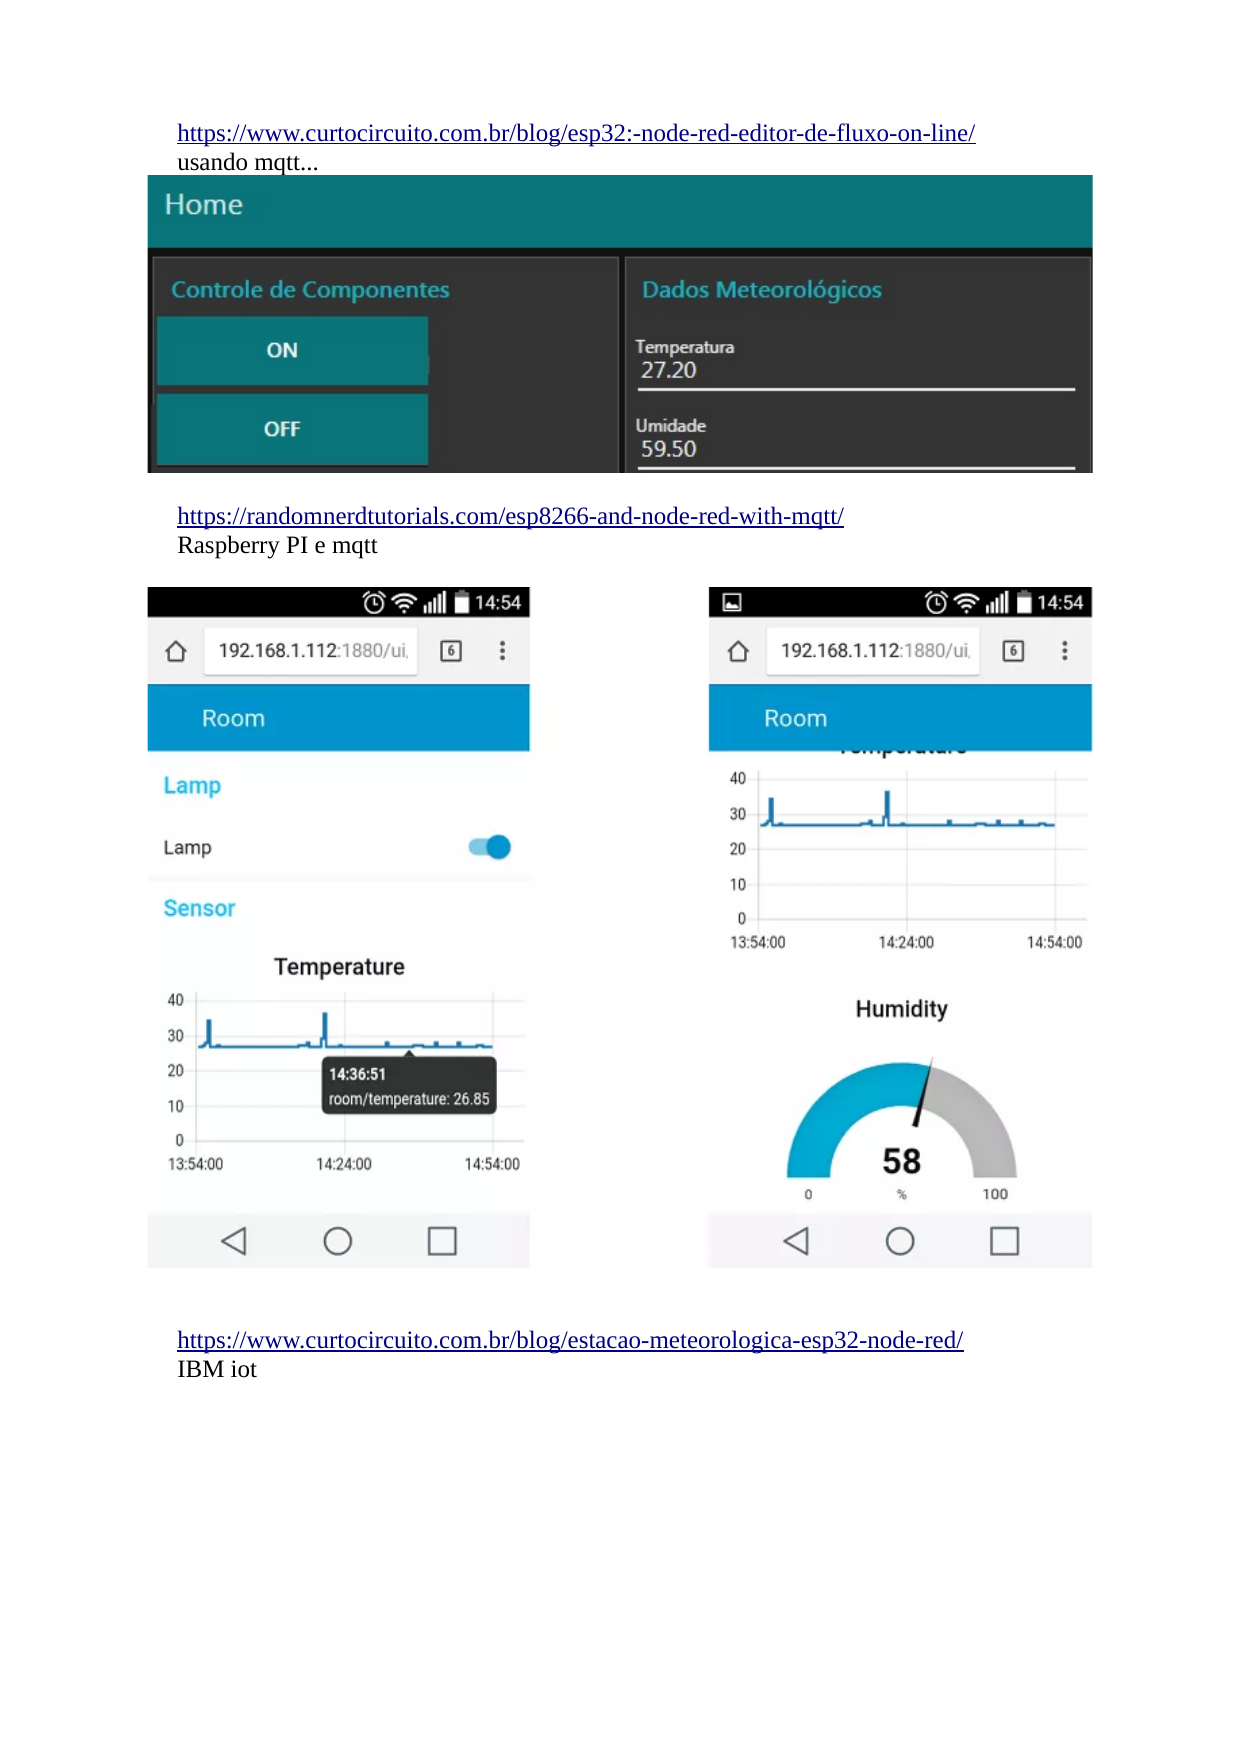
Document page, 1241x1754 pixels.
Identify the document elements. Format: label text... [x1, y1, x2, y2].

text Raspberry PI e mqtt [177, 530, 1122, 559]
picture [203, 709, 264, 727]
picture [147, 587, 1093, 1268]
text https://www.curtocircuito.com.br/blog/estacao-meteorologica-esp32-node-red/ [177, 1325, 1122, 1354]
text https://randomnerdtutorials.com/esp8266-and-node-red-with-mqtt/ [177, 501, 1122, 530]
text usando mqtt... [177, 147, 1122, 176]
picture [147, 175, 1093, 473]
text IBM iot [177, 1354, 1122, 1383]
text https://www.curtocircuito.com.br/blog/esp32:-node-red-editor-de-fluxo-on-line/ [177, 118, 1122, 147]
